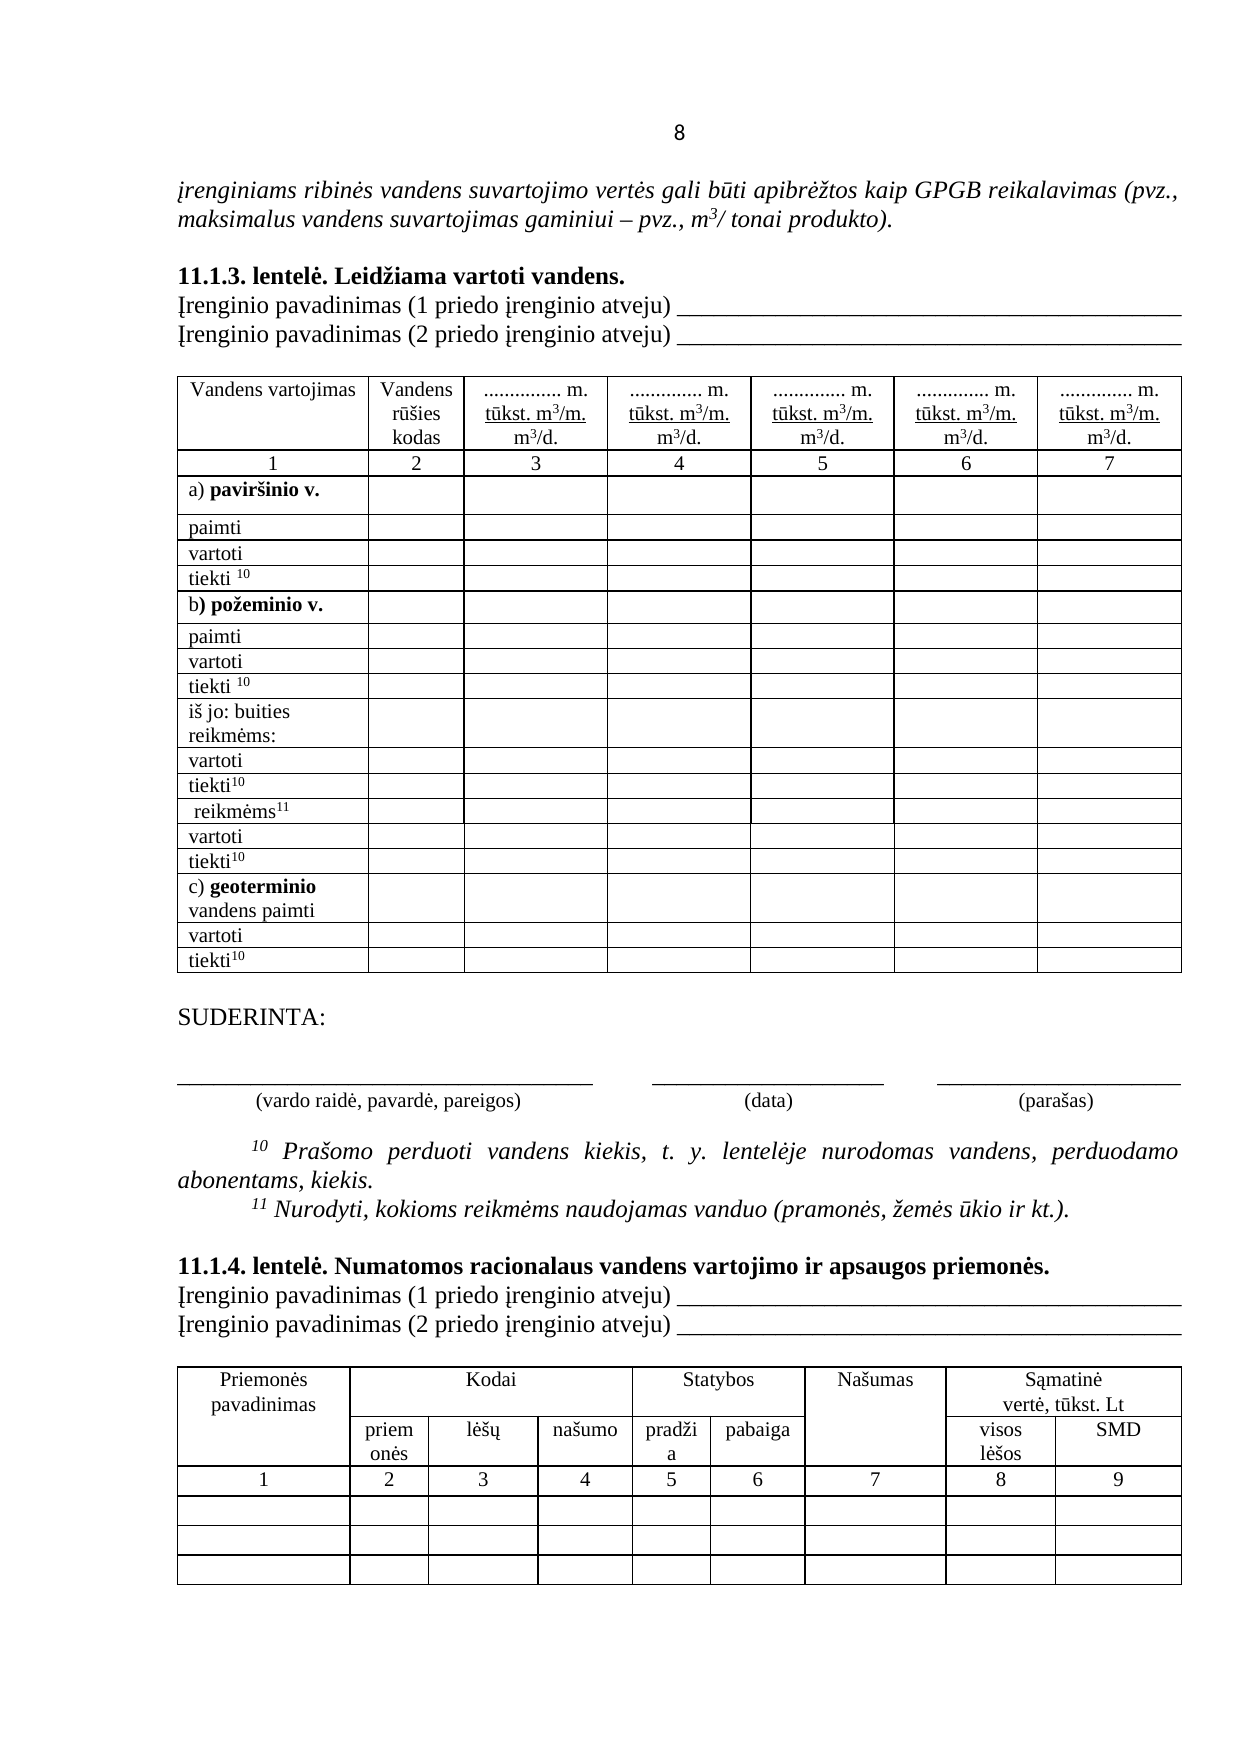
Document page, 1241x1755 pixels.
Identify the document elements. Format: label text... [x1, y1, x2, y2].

table_cell [633, 1556, 710, 1584]
text Įrenginio pavadinimas (1 priedo įrenginio atveju) [177, 290, 1181, 319]
table_cell 8 [947, 1467, 1055, 1495]
table_cell [806, 1497, 945, 1524]
table_cell [608, 774, 750, 797]
table_cell [465, 774, 607, 797]
table_cell [1038, 624, 1181, 648]
table_cell [369, 748, 463, 772]
text įrenginiams ribinės vandens suvartojimo vertės gali būti apibrėžtos kaip GPGB reikalavimas (pvz., maksimalus vandens suvartojimas gaminiui – pvz., m3/ tonai produkto). [177, 175, 1181, 232]
table_header Vandens rūšies kodas [369, 377, 463, 449]
table_cell [465, 824, 607, 848]
table_cell [1038, 699, 1181, 747]
table_cell tiekti10 [178, 948, 368, 972]
table_cell [539, 1526, 632, 1554]
table_cell [608, 849, 750, 873]
table_cell reikmėms11 [178, 799, 368, 823]
table_cell vartoti [178, 649, 368, 673]
table_cell [895, 624, 1037, 648]
table_cell [1038, 849, 1181, 873]
table_cell [369, 624, 463, 648]
table_cell 3 [429, 1467, 537, 1495]
table_cell [369, 541, 463, 564]
table_header Kodai [351, 1368, 632, 1416]
table_cell lėšų [429, 1417, 537, 1465]
table_cell vartoti [178, 824, 368, 848]
table_cell 1 [178, 1467, 349, 1495]
table_cell [752, 624, 893, 648]
table_header Statybos [633, 1368, 804, 1416]
table_cell [1038, 674, 1181, 698]
table_header .............. m. tūkst. m3/m. m3/d. [1038, 377, 1181, 449]
table_cell [608, 923, 750, 947]
table_cell [1038, 874, 1181, 922]
table_header Priemonės pavadinimas [178, 1368, 349, 1465]
table_cell [369, 799, 463, 823]
table_cell vartoti [178, 923, 368, 947]
table_cell [1038, 541, 1181, 564]
table_cell 6 [895, 451, 1037, 475]
table_cell [178, 1526, 349, 1554]
table_cell [465, 923, 607, 947]
table_cell [752, 774, 893, 797]
text 11 Nurodyti, kokioms reikmėms naudojamas vanduo (pramonės, žemės ūkio ir kt.). [177, 1194, 1181, 1223]
table_cell [947, 1556, 1055, 1584]
table_cell [751, 948, 894, 972]
table_cell [429, 1556, 537, 1584]
table_cell [465, 477, 607, 514]
table_cell [465, 515, 607, 539]
table_cell [1038, 799, 1181, 823]
table_cell [895, 923, 1037, 947]
table_cell [608, 515, 750, 539]
table_cell [429, 1526, 537, 1554]
table_cell [465, 849, 607, 873]
table_cell [752, 541, 893, 564]
table_cell [178, 1497, 349, 1524]
table_cell [465, 541, 607, 564]
table_cell [1038, 824, 1181, 848]
table_cell [539, 1556, 632, 1584]
table_cell [711, 1526, 804, 1554]
table_cell [608, 948, 750, 972]
table_cell [895, 948, 1037, 972]
table_cell [752, 699, 893, 747]
table_cell [369, 774, 463, 797]
table_cell vartoti [178, 748, 368, 772]
table_cell [369, 674, 463, 698]
text (vardo raidė, pavardė, pareigos) (data) (parašas) [177, 1088, 1181, 1112]
table_cell 6 [711, 1467, 804, 1495]
table_cell [465, 948, 607, 972]
table_cell [608, 566, 750, 590]
table_cell paimti [178, 624, 368, 648]
table_cell [608, 649, 750, 673]
table_cell [608, 799, 750, 823]
table_cell [895, 592, 1037, 623]
table_cell [895, 699, 1037, 747]
table_cell paimti [178, 515, 368, 539]
table_cell [608, 874, 750, 922]
table_header Našumas [806, 1368, 945, 1465]
table_cell [369, 515, 463, 539]
table_cell 2 [369, 451, 463, 475]
table_cell [947, 1526, 1055, 1554]
table_cell 4 [539, 1467, 632, 1495]
table_cell [895, 477, 1037, 514]
table_cell [608, 674, 750, 698]
table_cell [465, 874, 607, 922]
table_cell [806, 1526, 945, 1554]
table_cell iš jo: buities reikmėms: [178, 699, 368, 747]
table_cell [752, 649, 893, 673]
table_cell [895, 541, 1037, 564]
table_cell [895, 515, 1037, 539]
table_cell priemonės [351, 1417, 428, 1465]
table_cell [752, 799, 893, 823]
table_cell [1038, 515, 1181, 539]
table_cell [1038, 592, 1181, 623]
table_cell 7 [1038, 451, 1181, 475]
table_cell a) paviršinio v. [178, 477, 368, 514]
table_cell [752, 674, 893, 698]
table_cell [351, 1497, 428, 1524]
table_cell [369, 649, 463, 673]
table_cell [752, 566, 893, 590]
table_cell [895, 774, 1037, 797]
table_cell tiekti10 [178, 774, 368, 797]
table_cell [178, 1556, 349, 1584]
table_cell c) geoterminio vandens paimti [178, 874, 368, 922]
table_cell [465, 674, 607, 698]
table_cell [1056, 1497, 1181, 1524]
table_cell [369, 824, 464, 848]
table_cell našumo [539, 1417, 632, 1465]
table_cell [1038, 774, 1181, 797]
text SUDERINTA: [177, 1002, 1181, 1031]
table_cell [608, 592, 750, 623]
table_cell [895, 849, 1037, 873]
table_cell [895, 824, 1037, 848]
table_cell 4 [608, 451, 750, 475]
table_cell [895, 799, 1037, 823]
table_cell [465, 699, 607, 747]
table_cell [1038, 566, 1181, 590]
table_cell 2 [351, 1467, 428, 1495]
table_header .............. m. tūkst. m3/m. m3/d. [752, 377, 893, 449]
table_cell [429, 1497, 537, 1524]
table_cell [633, 1497, 710, 1524]
table_cell [947, 1497, 1055, 1524]
table_cell [369, 477, 463, 514]
table_cell [895, 748, 1037, 772]
table_cell [1038, 477, 1181, 514]
table_cell [369, 592, 463, 623]
table_cell [751, 849, 894, 873]
table_cell [633, 1526, 710, 1554]
table_cell [1038, 649, 1181, 673]
table_cell [369, 699, 463, 747]
table_cell [751, 824, 894, 848]
table_cell [751, 923, 894, 947]
table_cell [369, 923, 464, 947]
table_cell [465, 566, 607, 590]
table_cell [465, 799, 607, 823]
table_cell visos lėšos [947, 1417, 1055, 1465]
table_cell [752, 748, 893, 772]
table_header .............. m. tūkst. m3/m. m3/d. [895, 377, 1037, 449]
text 10 Prašomo perduoti vandens kiekis, t. y. lentelėje nurodomas vandens, perduodamo abonentams, kiekis. [177, 1136, 1181, 1194]
table_cell [1038, 923, 1181, 947]
table_cell [608, 477, 750, 514]
table_cell [895, 874, 1037, 922]
table_cell [752, 592, 893, 623]
table_cell [465, 592, 607, 623]
table_cell [608, 748, 750, 772]
text Įrenginio pavadinimas (2 priedo įrenginio atveju) [177, 319, 1181, 347]
table_cell pradžia [633, 1417, 710, 1465]
table_cell [539, 1497, 632, 1524]
table_cell [465, 624, 607, 648]
table_cell [351, 1556, 428, 1584]
table_cell [1038, 748, 1181, 772]
table_cell [1056, 1526, 1181, 1554]
table_cell [608, 541, 750, 564]
table_cell [369, 566, 463, 590]
table_cell [752, 477, 893, 514]
table_cell 3 [465, 451, 607, 475]
text Įrenginio pavadinimas (1 priedo įrenginio atveju) [177, 1280, 1181, 1309]
text 11.1.3. lentelė. Leidžiama vartoti vandens. [177, 261, 1181, 290]
table_cell 7 [806, 1467, 945, 1495]
table_header Sąmatinė vertė, tūkst. Lt [947, 1368, 1181, 1416]
table_cell tiekti10 [178, 849, 368, 873]
table_cell [369, 849, 464, 873]
table_cell [751, 874, 894, 922]
table_header Vandens vartojimas [178, 377, 368, 449]
table_cell [369, 948, 464, 972]
table_cell [369, 874, 464, 922]
table_cell pabaiga [711, 1417, 804, 1465]
table_cell [465, 649, 607, 673]
table_cell tiekti 10 [178, 566, 368, 590]
table_cell [711, 1556, 804, 1584]
table_cell [752, 515, 893, 539]
table_cell [1038, 948, 1181, 972]
table_cell 5 [752, 451, 893, 475]
table_cell [895, 566, 1037, 590]
table_header ............... m. tūkst. m3/m. m3/d. [465, 377, 607, 449]
table_cell 1 [178, 451, 368, 475]
table_cell [895, 649, 1037, 673]
table_cell 5 [633, 1467, 710, 1495]
table_cell [895, 674, 1037, 698]
table_cell SMD [1056, 1417, 1181, 1465]
table_header .............. m. tūkst. m3/m. m3/d. [608, 377, 750, 449]
table_cell [465, 748, 607, 772]
table_cell [608, 624, 750, 648]
table_cell 9 [1056, 1467, 1181, 1495]
text 11.1.4. lentelė. Numatomos racionalaus vandens vartojimo ir apsaugos priemonės. [177, 1251, 1181, 1280]
table_cell [351, 1526, 428, 1554]
table_cell vartoti [178, 541, 368, 564]
table_cell tiekti 10 [178, 674, 368, 698]
table_cell [608, 824, 750, 848]
table_cell [1056, 1556, 1181, 1584]
table_cell [711, 1497, 804, 1524]
table_cell b) požeminio v. [178, 592, 368, 623]
text Įrenginio pavadinimas (2 priedo įrenginio atveju) [177, 1309, 1181, 1338]
table_cell [608, 699, 750, 747]
table_cell [806, 1556, 945, 1584]
